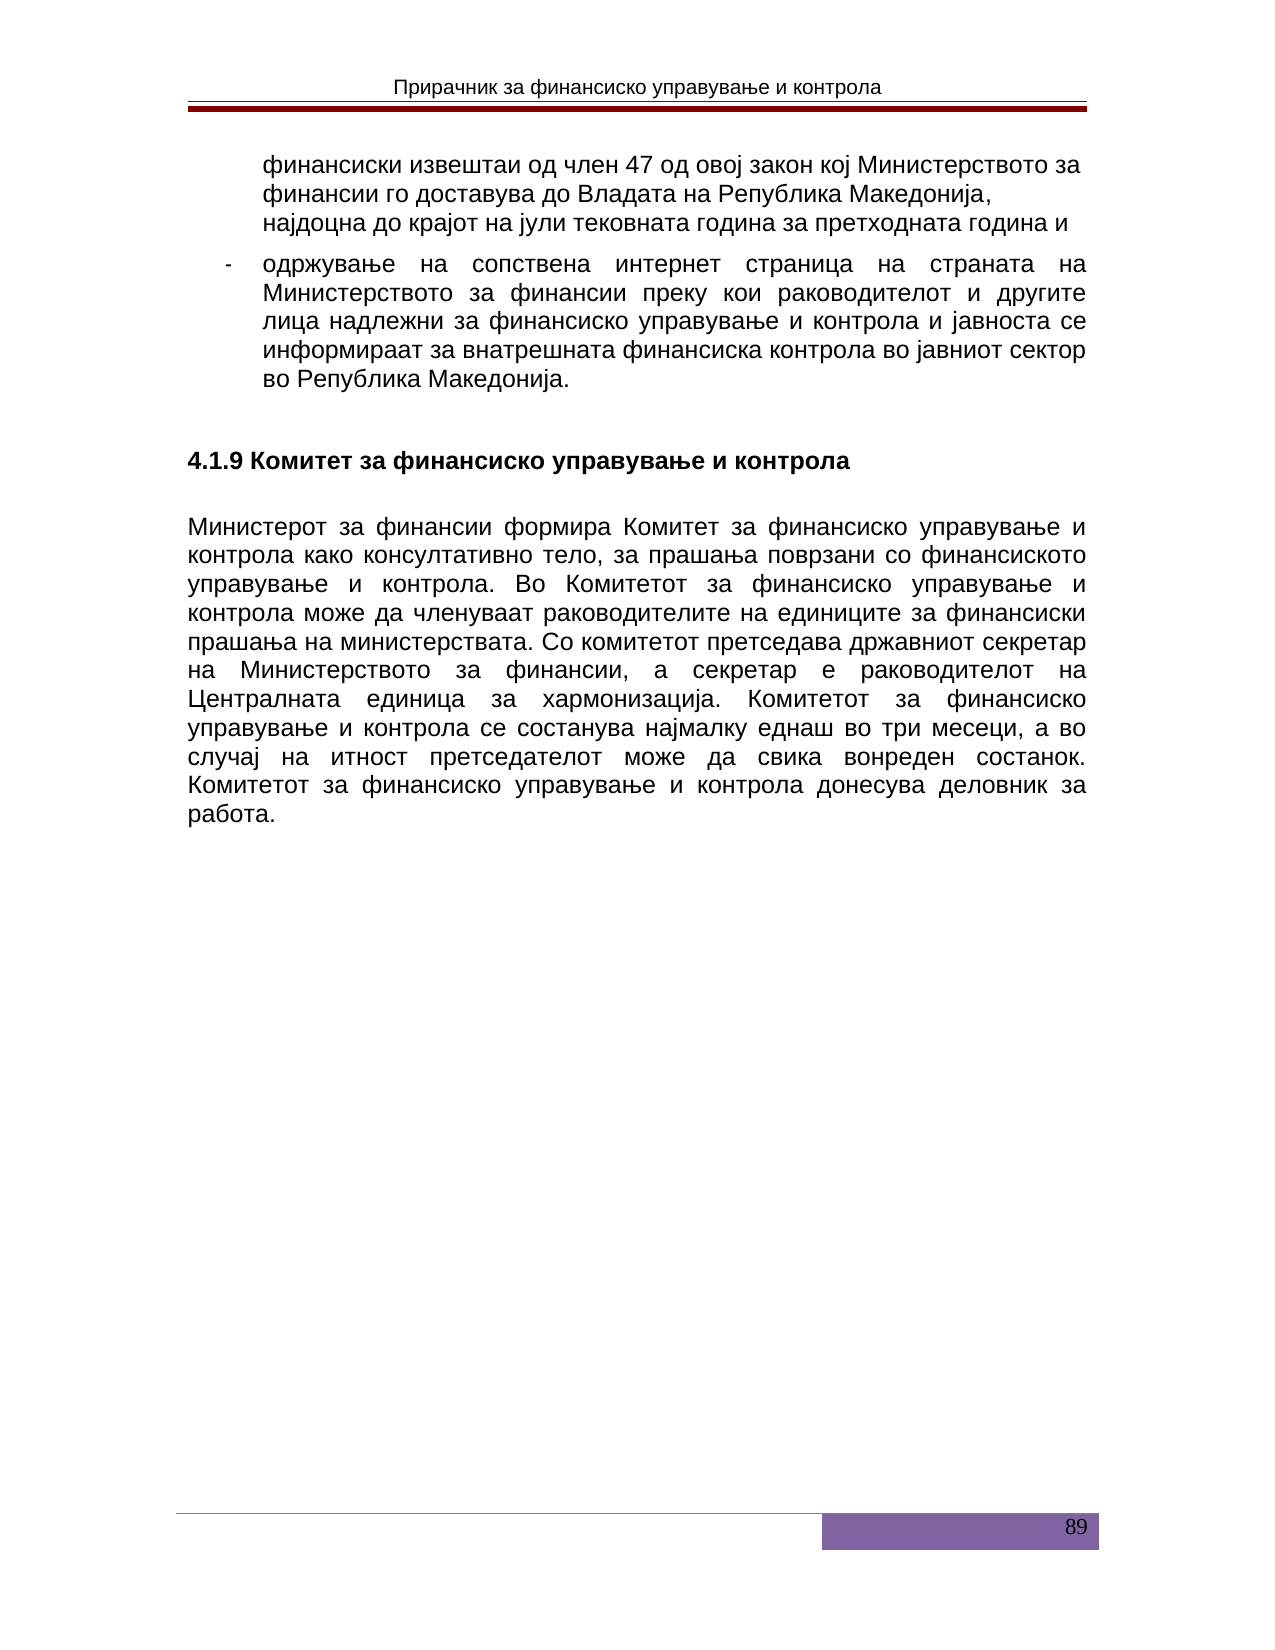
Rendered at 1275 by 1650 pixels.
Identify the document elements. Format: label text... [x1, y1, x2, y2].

text 4.1.9 Комитет за финансиско управување и контрола [187, 446, 1087, 475]
list финансиски извештаи од член 47 од овој закон кој Министерството за финансии го доставува до Владата на Република Македонија, најдоцна до крајот на јули тековната година за претходната година и [225, 150, 1087, 236]
text Министерот за финансии формира Комитет за финансиско управување и контрола како консултативно тело, за прашања поврзани со финансиското управување и контрола. Во Комитетот за финансиско управување и контрола може да членуваат раководителите на единиците за финансиски прашања на министерствата. Со комитетот претседава државниот секретар на Министерството за финансии, а секретар е раководителот на Централната единица за хармонизација. Комитетот за финансиско управување и контрола се состанува најмалку еднаш во три месеци, а во случај на итност претседателот може да свика вонреден состанок. Комитетот за финансиско управување и контрола донесува деловник за работа. [187, 511, 1087, 828]
list одржување на сопствена интернет страница на страната на Министерството за финансии преку кои раководителот и другите лица надлежни за финансиско управување и контрола и јавноста се информираат за внатрешната финансиска контрола во јавниот сектор во Република Македонија. [225, 249, 1087, 392]
